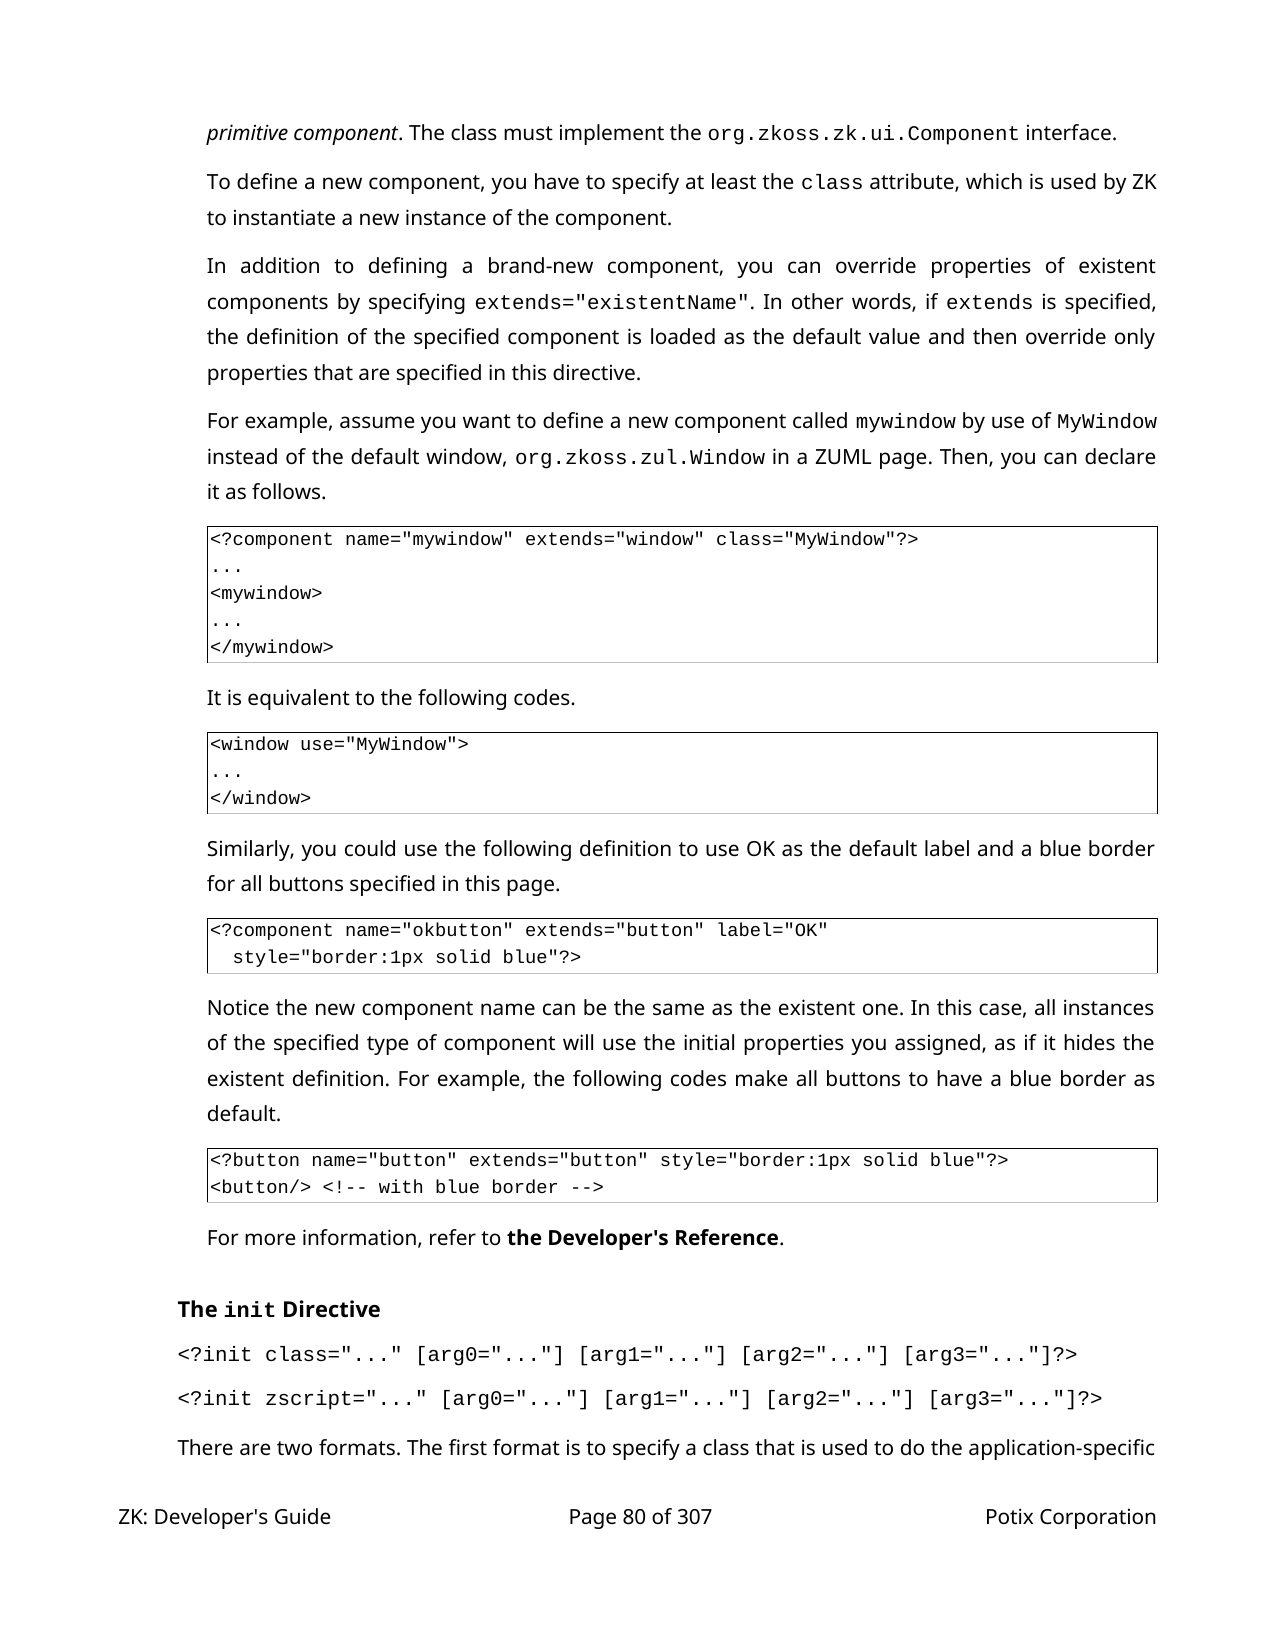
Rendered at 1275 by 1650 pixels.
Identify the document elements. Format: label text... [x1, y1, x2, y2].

subtitle The init Directive [177, 1294, 1157, 1324]
text Similarly, you could use the following definition to use OK as the default label and a blue border for all buttons specified in this page. [207, 834, 1157, 898]
text To define a new component, you have to specify at least the class attribute, which is used by ZK to instantiate a new instance of the component. [207, 167, 1157, 231]
text <?init class="..." [arg0="..."] [arg1="..."] [arg2="..."] [arg3="..."]?> [177, 1344, 1157, 1368]
text primitive component. The class must implement the org.zkoss.zk.ui.Component interface. [207, 118, 1157, 147]
text ... [208, 608, 1157, 632]
text <window use="MyWindow"> [208, 733, 1157, 756]
text ... [208, 553, 1157, 578]
text For more information, refer to the Developer's Reference. [207, 1223, 1157, 1251]
text It is equivalent to the following codes. [207, 683, 1157, 711]
text Notice the new component name can be the same as the existent one. In this case, all instances of the specified type of component will use the initial properties you assigned, as if it hides the existent definition. For example, the following codes make all buttons to have a blue border as default. [207, 993, 1157, 1127]
text There are two formats. The first format is to specify a class that is used to do the application-specific [177, 1433, 1157, 1461]
text </mywindow> [208, 635, 1157, 662]
text <mywindow> [208, 581, 1157, 605]
text For example, assume you want to define a new component called mywindow by use of MyWindow instead of the default window, org.zkoss.zul.Window in a ZUML page. Then, you can declare it as follows. [207, 406, 1157, 506]
text style="border:1px solid blue"?> [208, 945, 1157, 973]
text <?component name="mywindow" extends="window" class="MyWindow"?> [208, 527, 1157, 551]
text In addition to defining a brand-new component, you can override properties of existent components by specifying extends="existentName". In other words, if extends is specified, the definition of the specified component is loaded as the default value and then override only properties that are specified in this directive. [207, 252, 1157, 386]
text ... [208, 759, 1157, 783]
text <?component name="okbutton" extends="button" label="OK" [208, 919, 1157, 942]
text <button/> <!-- with blue border --> [208, 1175, 1157, 1202]
text <?init zscript="..." [arg0="..."] [arg1="..."] [arg2="..."] [arg3="..."]?> [177, 1388, 1157, 1412]
text </window> [208, 786, 1157, 813]
text <?button name="button" extends="button" style="border:1px solid blue"?> [208, 1149, 1157, 1172]
